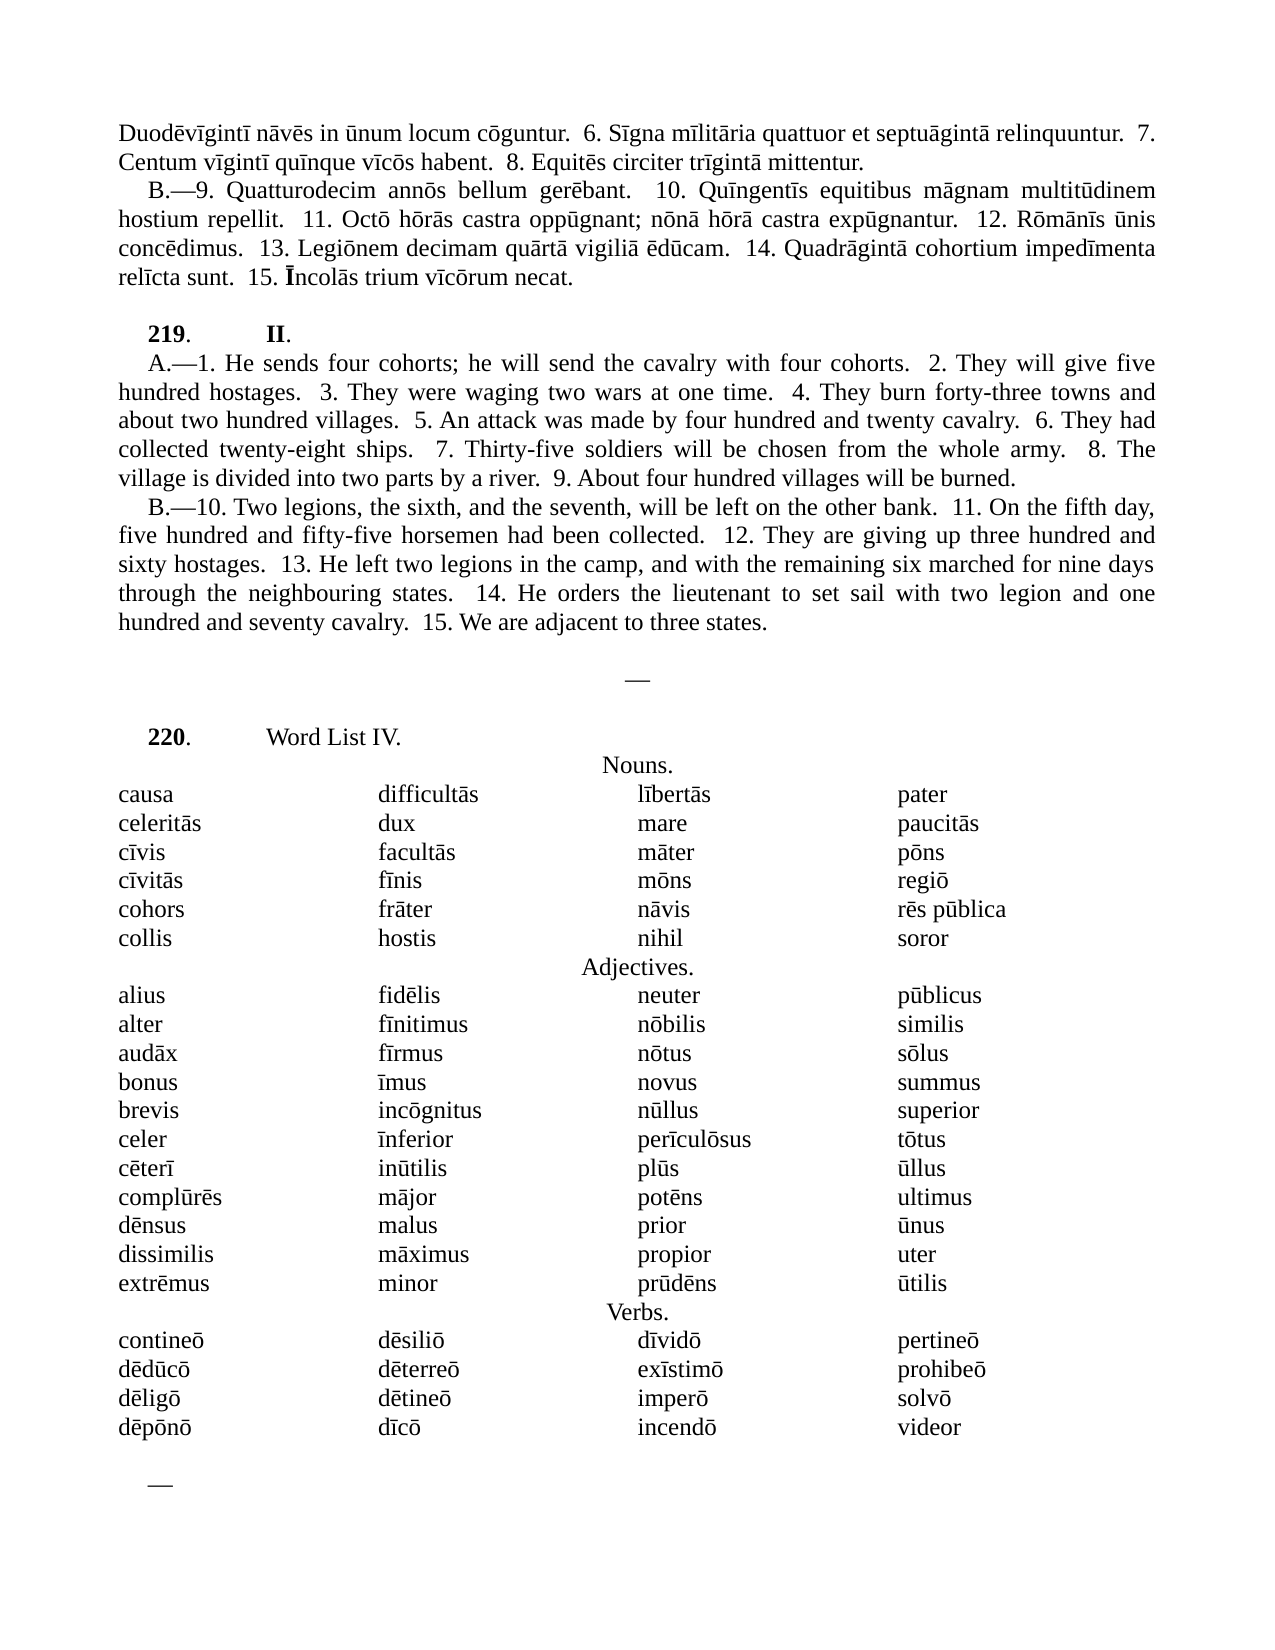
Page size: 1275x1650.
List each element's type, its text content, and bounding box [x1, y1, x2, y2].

text 219. II. [118, 319, 1157, 348]
text tōtus [897, 1124, 1157, 1153]
text B.—9. Quatturodecim annōs bellum gerēbant. 10. Quīngentīs equitibus māgnam multitūdinem hostium repellit. 11. Octō hōrās castra oppūgnant; nōnā hōrā castra expūgnantur. 12. Rōmānīs ūnis concēdimus. 13. Legiōnem decimam quārtā vigiliā ēdūcam. 14. Quadrāgintā cohortium impedīmenta relīcta sunt. 15. Īncolās trium vīcōrum necat. [118, 176, 1157, 291]
text dīvidō [637, 1326, 897, 1354]
text pūblicus [897, 981, 1157, 1009]
text dēnsus [118, 1211, 378, 1239]
text cēterī [118, 1153, 378, 1182]
text fīnitimus [378, 1009, 637, 1038]
text dēpōnō [118, 1412, 378, 1441]
text summus [897, 1067, 1157, 1096]
text mājor [378, 1182, 637, 1211]
text cohors [118, 894, 378, 923]
text cīvitās [118, 866, 378, 894]
text alter [118, 1009, 378, 1038]
text sōlus [897, 1038, 1157, 1067]
text paucitās [897, 808, 1157, 837]
text īnferior [378, 1124, 637, 1153]
text Duodēvīgintī nāvēs in ūnum locum cōguntur. 6. Sīgna mīlitāria quattuor et septuāgintā relinquuntur. 7. Centum vīgintī quīnque vīcōs habent. 8. Equitēs circiter trīgintā mittentur. [118, 118, 1157, 176]
text pōns [897, 837, 1157, 866]
text nōtus [637, 1038, 897, 1067]
text videor [897, 1412, 1157, 1441]
text celeritās [118, 808, 378, 837]
text incōgnitus [378, 1096, 637, 1124]
text collis [118, 923, 378, 952]
text prūdēns [637, 1268, 897, 1297]
text ūtilis [897, 1268, 1157, 1297]
text audāx [118, 1038, 378, 1067]
text fīrmus [378, 1038, 637, 1067]
text ūllus [897, 1153, 1157, 1182]
text dīcō [378, 1412, 637, 1441]
text fidēlis [378, 981, 637, 1009]
text B.—10. Two legions, the sixth, and the seventh, will be left on the other bank. 11. On the fifth day, five hundred and fifty-five horsemen had been collected. 12. They are giving up three hundred and sixty hostages. 13. He left two legions in the camp, and with the remaining six marched for nine days through the neighbouring states. 14. He orders the lieutenant to set sail with two legion and one hundred and seventy cavalry. 15. We are adjacent to three states. [118, 492, 1157, 636]
text novus [637, 1067, 897, 1096]
text uter [897, 1239, 1157, 1268]
text prohibeō [897, 1354, 1157, 1383]
text nōbilis [637, 1009, 897, 1038]
text soror [897, 923, 1157, 952]
text complūrēs [118, 1182, 378, 1211]
text mōns [637, 866, 897, 894]
text perīculōsus [637, 1124, 897, 1153]
text solvō [897, 1383, 1157, 1412]
text incendō [637, 1412, 897, 1441]
text prior [637, 1211, 897, 1239]
text plūs [637, 1153, 897, 1182]
text nihil [637, 923, 897, 952]
text regiō [897, 866, 1157, 894]
text bonus [118, 1067, 378, 1096]
text exīstimō [637, 1354, 897, 1383]
text superior [897, 1096, 1157, 1124]
text causa [118, 779, 378, 808]
text alius [118, 981, 378, 1009]
text dēsiliō [378, 1326, 637, 1354]
text īmus [378, 1067, 637, 1096]
text māter [637, 837, 897, 866]
text inūtilis [378, 1153, 637, 1182]
text malus [378, 1211, 637, 1239]
text pater [897, 779, 1157, 808]
text hostis [378, 923, 637, 952]
text — [118, 1469, 1157, 1498]
text difficultās [378, 779, 637, 808]
text nūllus [637, 1096, 897, 1124]
text potēns [637, 1182, 897, 1211]
text cīvis [118, 837, 378, 866]
text Nouns. [118, 751, 1157, 779]
text contineō [118, 1326, 378, 1354]
text similis [897, 1009, 1157, 1038]
text Adjectives. [118, 952, 1157, 981]
text dux [378, 808, 637, 837]
text māximus [378, 1239, 637, 1268]
text minor [378, 1268, 637, 1297]
text frāter [378, 894, 637, 923]
text dēligō [118, 1383, 378, 1412]
text dēdūcō [118, 1354, 378, 1383]
text ultimus [897, 1182, 1157, 1211]
text imperō [637, 1383, 897, 1412]
text dēterreō [378, 1354, 637, 1383]
text nāvis [637, 894, 897, 923]
text rēs pūblica [897, 894, 1157, 923]
text facultās [378, 837, 637, 866]
text dētineō [378, 1383, 637, 1412]
text neuter [637, 981, 897, 1009]
text A.—1. He sends four cohorts; he will send the cavalry with four cohorts. 2. They will give five hundred hostages. 3. They were waging two wars at one time. 4. They burn forty-three towns and about two hundred villages. 5. An attack was made by four hundred and twenty cavalry. 6. They had collected twenty-eight ships. 7. Thirty-five soldiers will be chosen from the whole army. 8. The village is divided into two parts by a river. 9. About four hundred villages will be burned. [118, 348, 1157, 492]
text ūnus [897, 1211, 1157, 1239]
text mare [637, 808, 897, 837]
text — [118, 664, 1157, 693]
text 220. Word List IV. [118, 722, 1157, 751]
text Verbs. [118, 1297, 1157, 1326]
text celer [118, 1124, 378, 1153]
text pertineō [897, 1326, 1157, 1354]
text dissimilis [118, 1239, 378, 1268]
text lībertās [637, 779, 897, 808]
text fīnis [378, 866, 637, 894]
text propior [637, 1239, 897, 1268]
text extrēmus [118, 1268, 378, 1297]
text brevis [118, 1096, 378, 1124]
